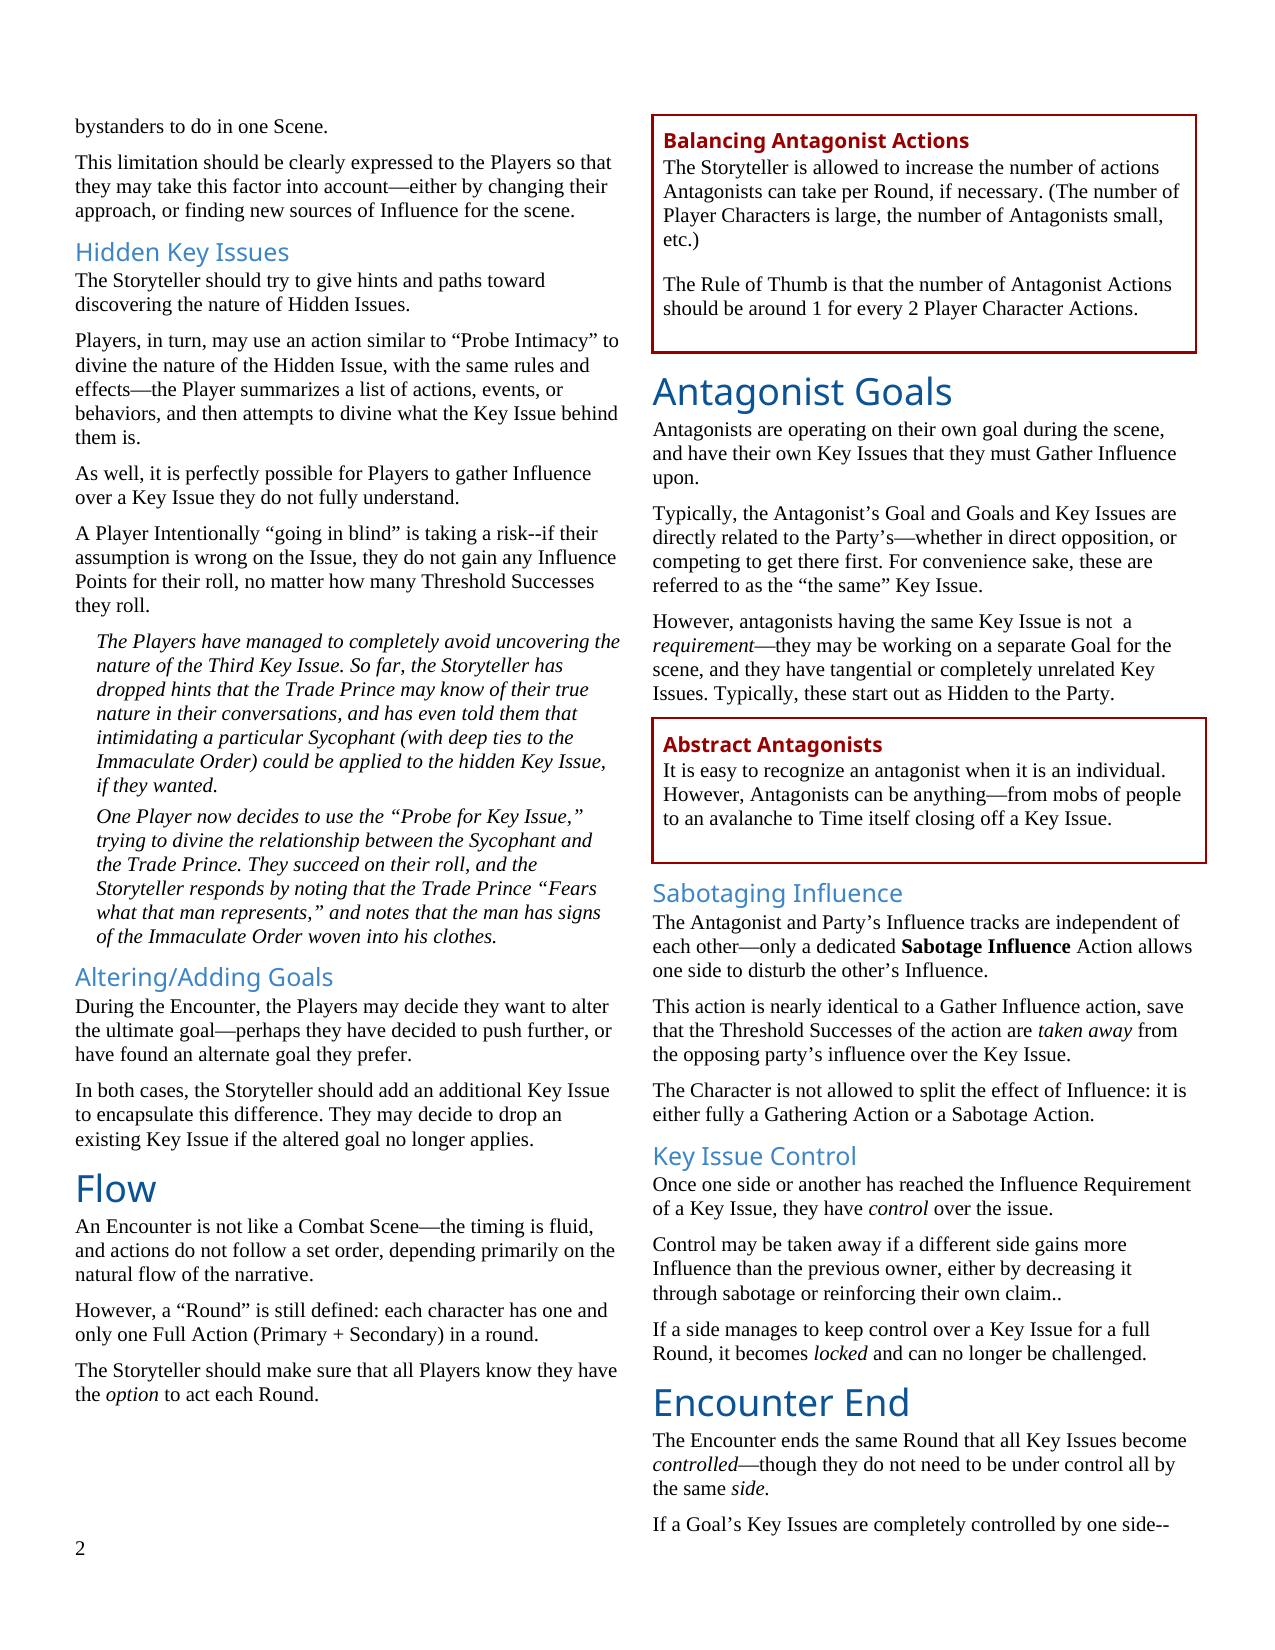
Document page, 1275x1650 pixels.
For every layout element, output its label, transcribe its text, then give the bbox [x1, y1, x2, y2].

subtitle The Players have managed to completely avoid uncovering the nature of the Third Key Issue. So far, the Storyteller has dropped hints that the Trade Prince may know of their true nature in their conversations, and has even told them that intimidating a particular Sycophant (with deep ties to the Immaculate Order) could be applied to the hidden Key Issue, if they wanted. [96, 629, 622, 797]
text As well, it is perfectly possible for Players to gather Influence over a Key Issue they do not fully understand. [75, 461, 622, 509]
subtitle Altering/Adding Goals [75, 960, 622, 994]
text However, antagonists having the same Key Issue is not a requirement—they may be working on a separate Goal for the scene, and they have tangential or completely unrelated Key Issues. Typically, these start out as Hidden to the Party. [652, 609, 1200, 705]
text If a Goal’s Key Issues are completely controlled by one side-- [652, 1512, 1200, 1536]
text The Antagonist and Party’s Influence tracks are independent of each other—only a dedicated Sabotage Influence Action allows one side to disturb the other’s Influence. [652, 910, 1200, 982]
text Antagonists are operating on their own goal during the scene, and have their own Key Issues that they must Gather Influence upon. [652, 417, 1200, 489]
text Once one side or another has reached the Influence Requirement of a Key Issue, they have control over the issue. [652, 1172, 1200, 1220]
table_header Balancing Antagonist Actions The Storyteller is allowed to increase the number of actions Antagonists can take per Round, if necessary. (The number of Player Characters is large, the number of Antagonists small, etc.) The Rule of Thumb is that the number of Antagonist Actions should be around 1 for every 2 Player Character Actions. [654, 116, 1195, 351]
text The Encounter ends the same Round that all Key Issues become controlled—though they do not need to be under control all by the same side. [652, 1428, 1200, 1500]
text The Storyteller should try to give hints and paths toward discovering the nature of Hidden Issues. [75, 268, 622, 316]
text Control may be taken away if a different side gains more Influence than the previous owner, either by decreasing it through sabotage or reinforcing their own claim.. [652, 1232, 1200, 1304]
subtitle Antagonist Goals [652, 366, 1200, 417]
table_header Abstract Antagonists It is easy to recognize an antagonist when it is an individual. However, Antagonists can be anything—from mobs of people to an avalanche to Time itself closing off a Key Issue. [654, 719, 1205, 862]
subtitle One Player now decides to use the “Probe for Key Issue,” trying to divine the relationship between the Sycophant and the Trade Prince. They succeed on their roll, and the Storyteller responds by noting that the Trade Prince “Fears what that man represents,” and notes that the man has signs of the Immaculate Order woven into his clothes. [96, 804, 622, 948]
text Typically, the Antagonist’s Goal and Goals and Key Issues are directly related to the Party’s—whether in direct opposition, or competing to get there first. For convenience sake, these are referred to as the “the same” Key Issue. [652, 501, 1200, 597]
text This action is nearly identical to a Gather Influence action, save that the Threshold Successes of the action are taken away from the opposing party’s influence over the Key Issue. [652, 994, 1200, 1066]
subtitle Encounter End [652, 1377, 1200, 1428]
subtitle Hidden Key Issues [75, 234, 622, 268]
text However, a “Round” is still defined: each character has one and only one Full Action (Primary + Secondary) in a round. [75, 1298, 622, 1346]
text The Character is not allowed to split the effect of Influence: it is either fully a Gathering Action or a Sabotage Action. [652, 1078, 1200, 1126]
text If a side manages to keep control over a Key Issue for a full Round, it becomes locked and can no longer be challenged. [652, 1316, 1200, 1364]
text This limitation should be clearly expressed to the Players so that they may take this factor into account—either by changing their approach, or finding new sources of Influence for the scene. [75, 150, 622, 222]
subtitle Key Issue Control [652, 1138, 1200, 1172]
text The Storyteller should make sure that all Players know they have the option to act each Round. [75, 1358, 622, 1406]
text bystanders to do in one Scene. [75, 114, 622, 138]
text During the Encounter, the Players may decide they want to alter the ultimate goal—perhaps they have decided to push further, or have found an alternate goal they prefer. [75, 994, 622, 1066]
text An Encounter is not like a Combat Scene—the timing is fluid, and actions do not follow a set order, depending primarily on the natural flow of the narrative. [75, 1213, 622, 1286]
text In both cases, the Storyteller should add an additional Key Issue to encapsulate this difference. They may decide to drop an existing Key Issue if the altered goal no longer applies. [75, 1078, 622, 1151]
subtitle Sabotaging Influence [652, 876, 1200, 910]
text Players, in turn, may use an action similar to “Probe Intimacy” to divine the nature of the Hidden Issue, with the same rules and effects—the Player summarizes a list of actions, events, or behaviors, and then attempts to divine what the Key Issue behind them is. [75, 328, 622, 449]
text A Player Intentionally “going in blind” is taking a risk--if their assumption is wrong on the Issue, they do not gain any Influence Points for their roll, no matter how many Threshold Successes they roll. [75, 521, 622, 617]
subtitle Flow [75, 1162, 622, 1213]
